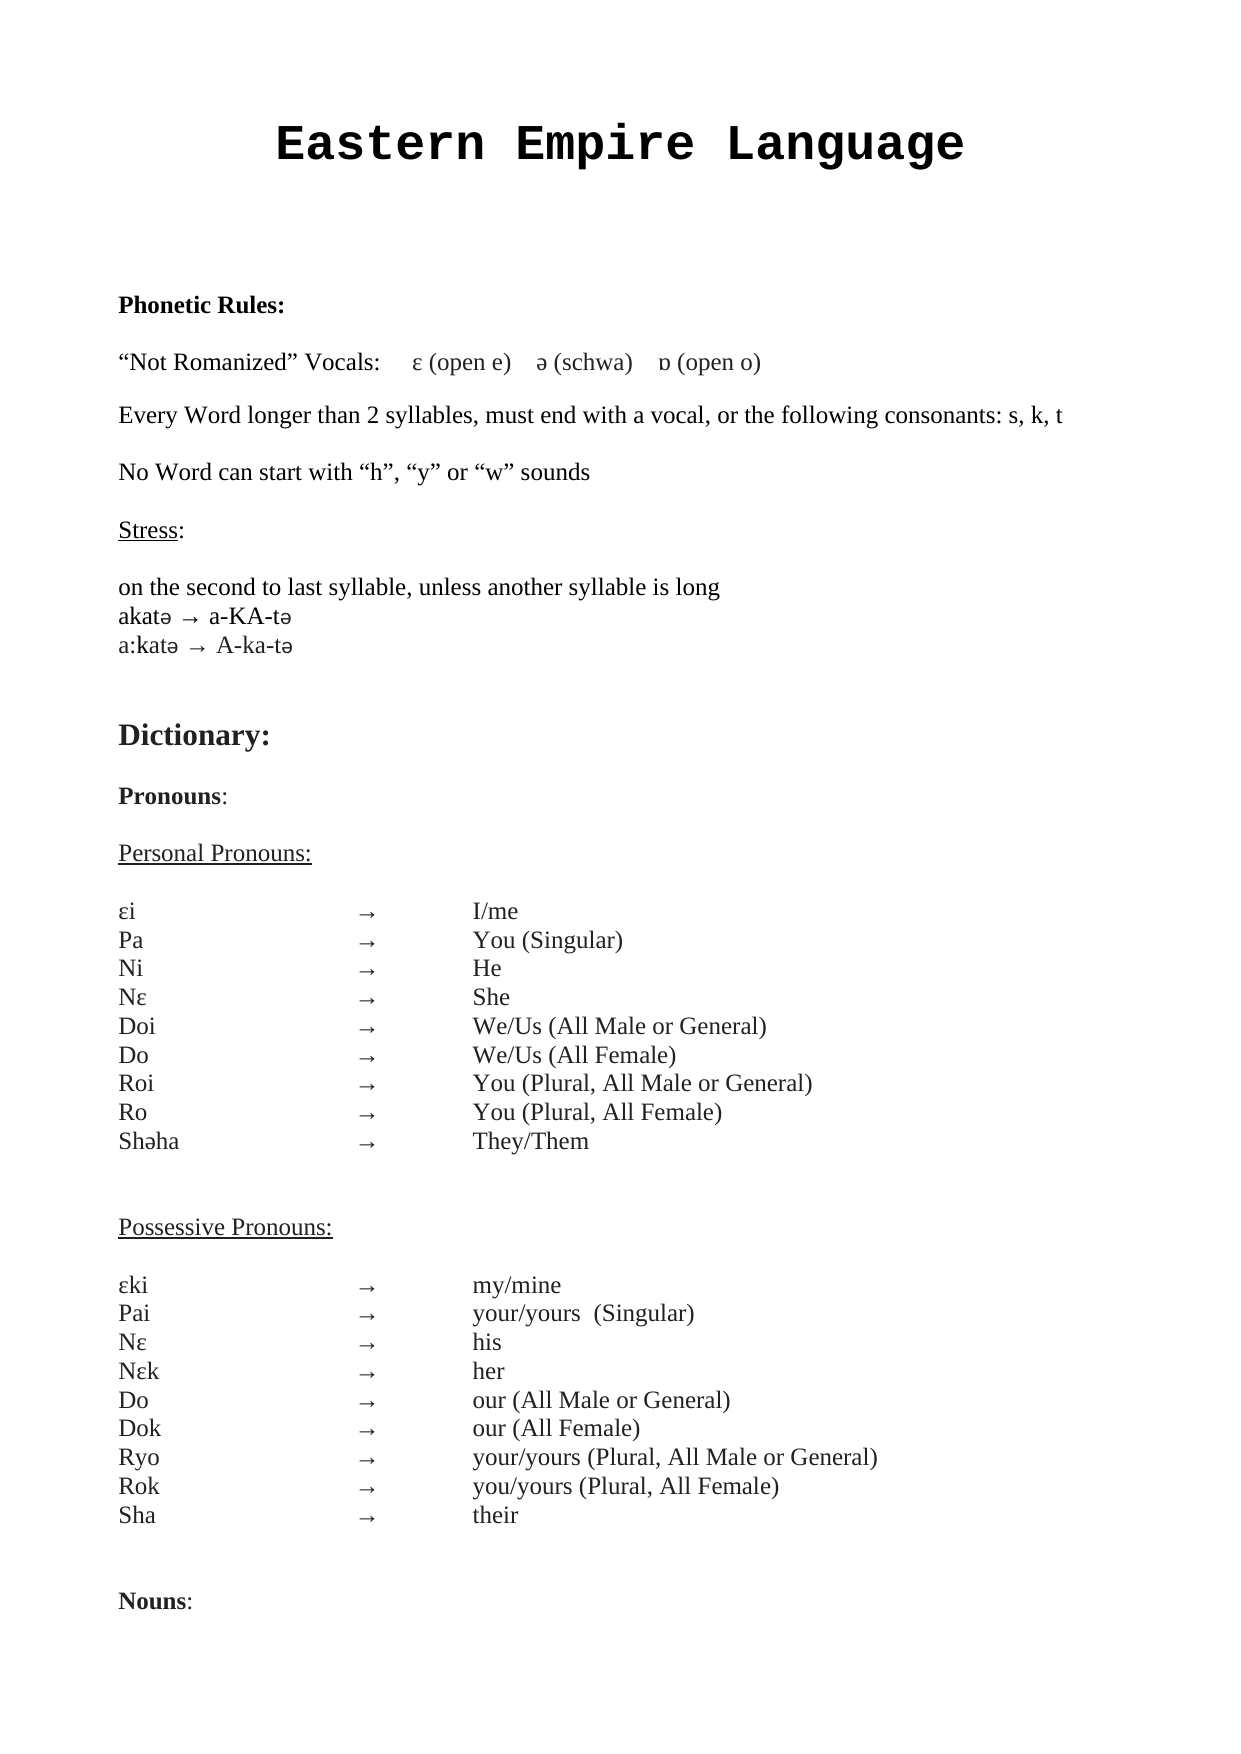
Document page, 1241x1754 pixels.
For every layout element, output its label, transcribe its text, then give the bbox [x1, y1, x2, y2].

text No Word can start with “h”, “y” or “w” sounds [118, 457, 1122, 486]
text Possessive Pronouns: [118, 1212, 1122, 1241]
text Doi → We/Us (All Male or General) [118, 1011, 1122, 1040]
text Nɛk → her [118, 1356, 1122, 1385]
text Phonetic Rules: [118, 290, 1122, 318]
text Roi → You (Plural, All Male or General) [118, 1068, 1122, 1097]
text Ni → He [118, 953, 1122, 982]
text Do → our (All Male or General) [118, 1385, 1122, 1413]
text Stress: [118, 515, 1122, 544]
text Ro → You (Plural, All Female) [118, 1097, 1122, 1126]
text Sha → their [118, 1500, 1122, 1528]
text “Not Romanized” Vocals: ɛ (open e) ə (schwa) ɒ (open o) [118, 347, 1122, 376]
text on the second to last syllable, unless another syllable is long [118, 572, 1122, 601]
text a:katə → A-ka-tə [118, 630, 1122, 659]
text Dictionary: [118, 716, 1122, 752]
text Pa → You (Singular) [118, 925, 1122, 953]
text Nɛ → She [118, 982, 1122, 1011]
text Pronouns: [118, 781, 1122, 810]
text Nɛ → his [118, 1327, 1122, 1356]
text Shəha → They/Them [118, 1126, 1122, 1155]
text Nouns: [118, 1586, 1122, 1615]
text Do → We/Us (All Female) [118, 1040, 1122, 1068]
text Pai → your/yours (Singular) [118, 1298, 1122, 1327]
text Personal Pronouns: [118, 838, 1122, 867]
text Rok → you/yours (Plural, All Female) [118, 1471, 1122, 1500]
text akatə → a-KA-tə [118, 601, 1122, 630]
text Eastern Empire Language [118, 118, 1122, 175]
text Every Word longer than 2 syllables, must end with a vocal, or the following consonants: s, k, t [118, 400, 1122, 429]
text ɛki → my/mine [118, 1270, 1122, 1298]
text Ryo → your/yours (Plural, All Male or General) [118, 1442, 1122, 1471]
text Dok → our (All Female) [118, 1413, 1122, 1442]
text ɛi → I/me [118, 896, 1122, 925]
